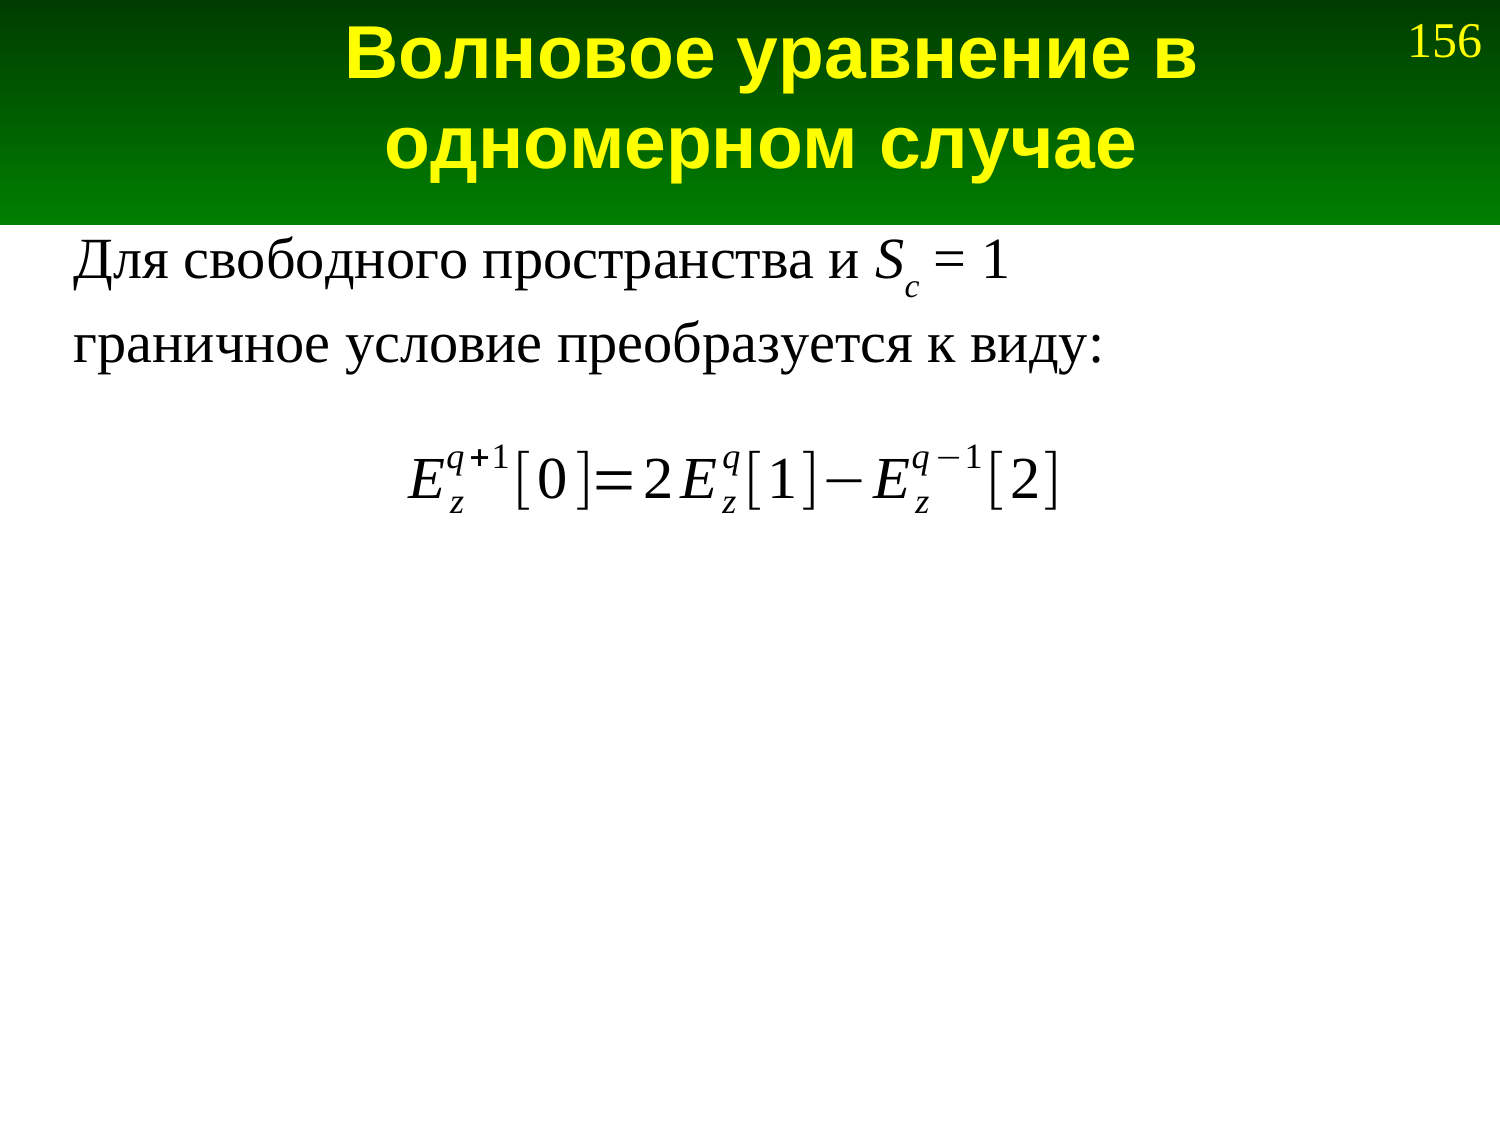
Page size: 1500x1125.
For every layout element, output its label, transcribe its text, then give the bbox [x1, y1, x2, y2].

text_box Для свободного пространства и Sc = 1 граничное условие преобразуется к виду: [59, 212, 1441, 384]
chart [389, 435, 1075, 520]
title Волновое уравнение в одномерном случае [123, 0, 1399, 192]
